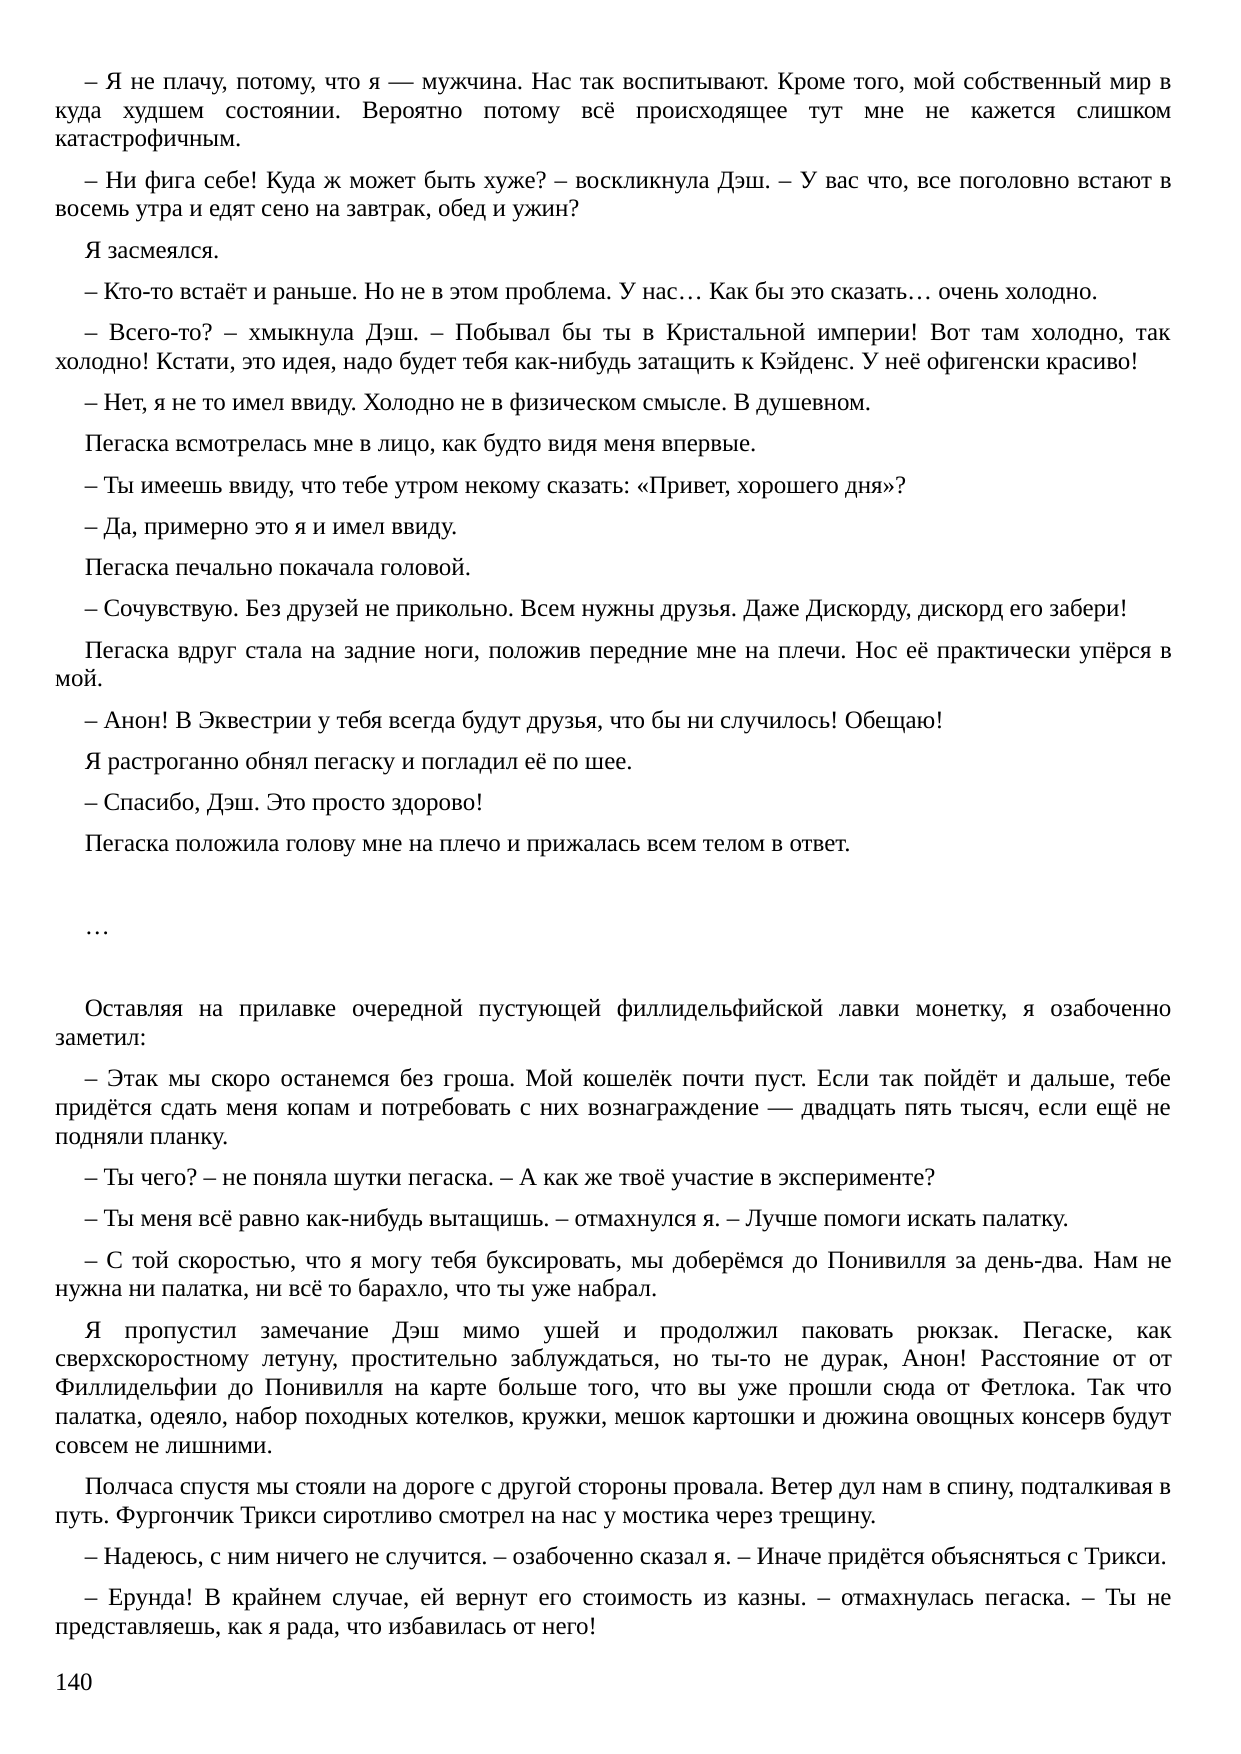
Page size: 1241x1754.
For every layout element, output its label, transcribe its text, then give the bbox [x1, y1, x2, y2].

text – Кто-то встаёт и раньше. Но не в этом проблема. У нас… Как бы это сказать… очень холодно. [55, 276, 1173, 305]
text – Нет, я не то имел ввиду. Холодно не в физическом смысле. В душевном. [55, 387, 1173, 416]
text – Спасибо, Дэш. Это просто здорово! [55, 787, 1173, 816]
text – Ни фига себе! Куда ж может быть хуже? – воскликнула Дэш. – У вас что, все поголовно встают в восемь утра и едят сено на завтрак, обед и ужин? [55, 165, 1173, 222]
text Я пропустил замечание Дэш мимо ушей и продолжил паковать рюкзак. Пегаске, как сверхскоростному летуну, простительно заблуждаться, но ты-то не дурак, Анон! Расстояние от от Филлидельфии до Понивилля на карте больше того, что вы уже прошли сюда от Фетлока. Так что палатка, одеяло, набор походных котелков, кружки, мешок картошки и дюжина овощных консерв будут совсем не лишними. [55, 1315, 1173, 1458]
text – Да, примерно это я и имел ввиду. [55, 511, 1173, 540]
text – Ты имеешь ввиду, что тебе утром некому сказать: «Привет, хорошего дня»? [55, 470, 1173, 498]
text – Сочувствую. Без друзей не прикольно. Всем нужны друзья. Даже Дискорду, дискорд его забери! [55, 593, 1173, 622]
text Пегаска печально покачала головой. [55, 552, 1173, 581]
text Пегаска положила голову мне на плечо и прижалась всем телом в ответ. [55, 828, 1173, 857]
text Полчаса спустя мы стояли на дороге с другой стороны провала. Ветер дул нам в спину, подталкивая в путь. Фургончик Трикси сиротливо смотрел на нас у мостика через трещину. [55, 1471, 1173, 1528]
text – Ерунда! В крайнем случае, ей вернут его стоимость из казны. – отмахнулась пегаска. – Ты не представляешь, как я рада, что избавилась от него! [55, 1582, 1173, 1640]
text – Ты чего? – не поняла шутки пегаска. – А как же твоё участие в эксперименте? [55, 1162, 1173, 1191]
text – Всего-то? – хмыкнула Дэш. – Побывал бы ты в Кристальной империи! Вот там холодно, так холодно! Кстати, это идея, надо будет тебя как-нибудь затащить к Кэйденс. У неё офигенски красиво! [55, 317, 1173, 375]
text – Ты меня всё равно как-нибудь вытащишь. – отмахнулся я. – Лучше помоги искать палатку. [55, 1203, 1173, 1232]
text Я растроганно обнял пегаску и погладил её по шее. [55, 746, 1173, 775]
text Оставляя на прилавке очередной пустующей филлидельфийской лавки монетку, я озабоченно заметил: [55, 993, 1173, 1051]
text … [55, 911, 1173, 940]
text Я засмеялся. [55, 235, 1173, 263]
text Пегаска всмотрелась мне в лицо, как будто видя меня впервые. [55, 428, 1173, 457]
text – С той скоростью, что я могу тебя буксировать, мы доберёмся до Понивилля за день-два. Нам не нужна ни палатка, ни всё то барахло, что ты уже набрал. [55, 1245, 1173, 1302]
text Пегаска вдруг стала на задние ноги, положив передние мне на плечи. Нос её практически упёрся в мой. [55, 635, 1173, 692]
text – Этак мы скоро останемся без гроша. Мой кошелёк почти пуст. Если так пойдёт и дальше, тебе придётся сдать меня копам и потребовать с них вознаграждение — двадцать пять тысяч, если ещё не подняли планку. [55, 1063, 1173, 1150]
text – Анон! В Эквестрии у тебя всегда будут друзья, что бы ни случилось! Обещаю! [55, 705, 1173, 733]
text – Я не плачу, потому, что я — мужчина. Нас так воспитывают. Кроме того, мой собственный мир в куда худшем состоянии. Вероятно потому всё происходящее тут мне не кажется слишком катастрофичным. [55, 66, 1173, 152]
text – Надеюсь, с ним ничего не случится. – озабоченно сказал я. – Иначе придётся объясняться с Трикси. [55, 1541, 1173, 1570]
